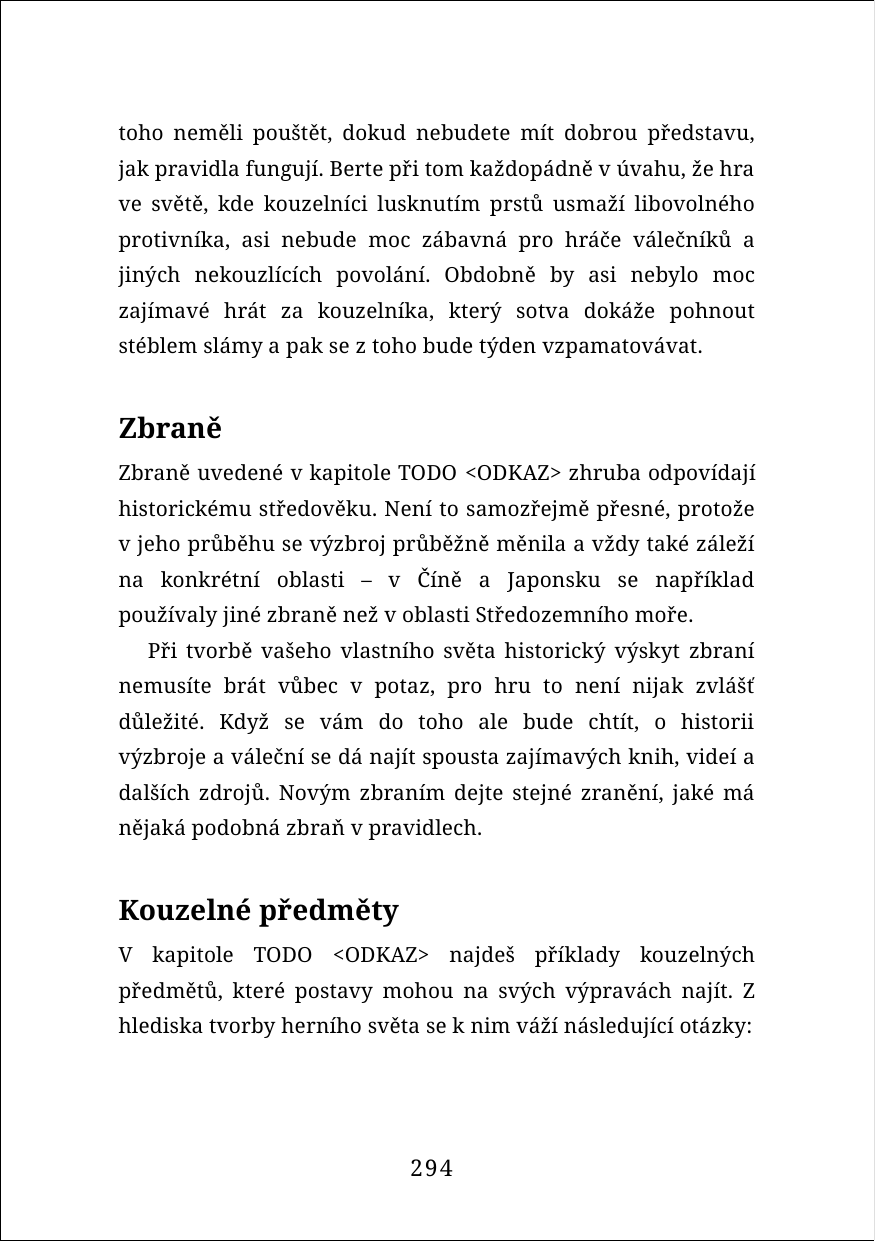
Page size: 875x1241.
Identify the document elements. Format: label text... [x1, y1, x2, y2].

text Zbraně uvedené v kapitole TODO <ODKAZ> zhruba odpovídají historickému středověku. Není to samozřejmě přesné, protože v jeho průběhu se výzbroj průběžně měnila a vždy také záleží na konkrétní oblasti – v Číně a Japonsku se například používaly jiné zbraně než v oblasti Středozemního moře. Při tvorbě vašeho vlastního světa historický výskyt zbraní nemusíte brát vůbec v potaz, pro hru to není nijak zvlášť důležité. Když se vám do toho ale bude chtít, o historii výzbroje a váleční se dá najít spousta zajímavých knih, videí a dalších zdrojů. Novým zbraním dejte stejné zranění, jaké má nějaká podobná zbraň v pravidlech. [118, 458, 756, 842]
subtitle Kouzelné předměty [118, 890, 756, 929]
subtitle Zbraně [118, 408, 756, 447]
text toho neměli pouštět, dokud nebudete mít dobrou představu, jak pravidla fungují. Berte při tom každopádně v úvahu, že hra ve světě, kde kouzelníci lusknutím prstů usmaží libovolného protivníka, asi nebude moc zábavná pro hráče válečníků a jiných nekouzlících povolání. Obdobně by asi nebylo moc zajímavé hrát za kouzelníka, který sotva dokáže pohnout stéblem slámy a pak se z toho bude týden vzpamatovávat. [118, 118, 756, 360]
text V kapitole TODO <ODKAZ> najdeš příklady kouzelných předmětů, které postavy mohou na svých výpravách najít. Z hlediska tvorby herního světa se k nim váží následující otázky: [118, 941, 756, 1040]
